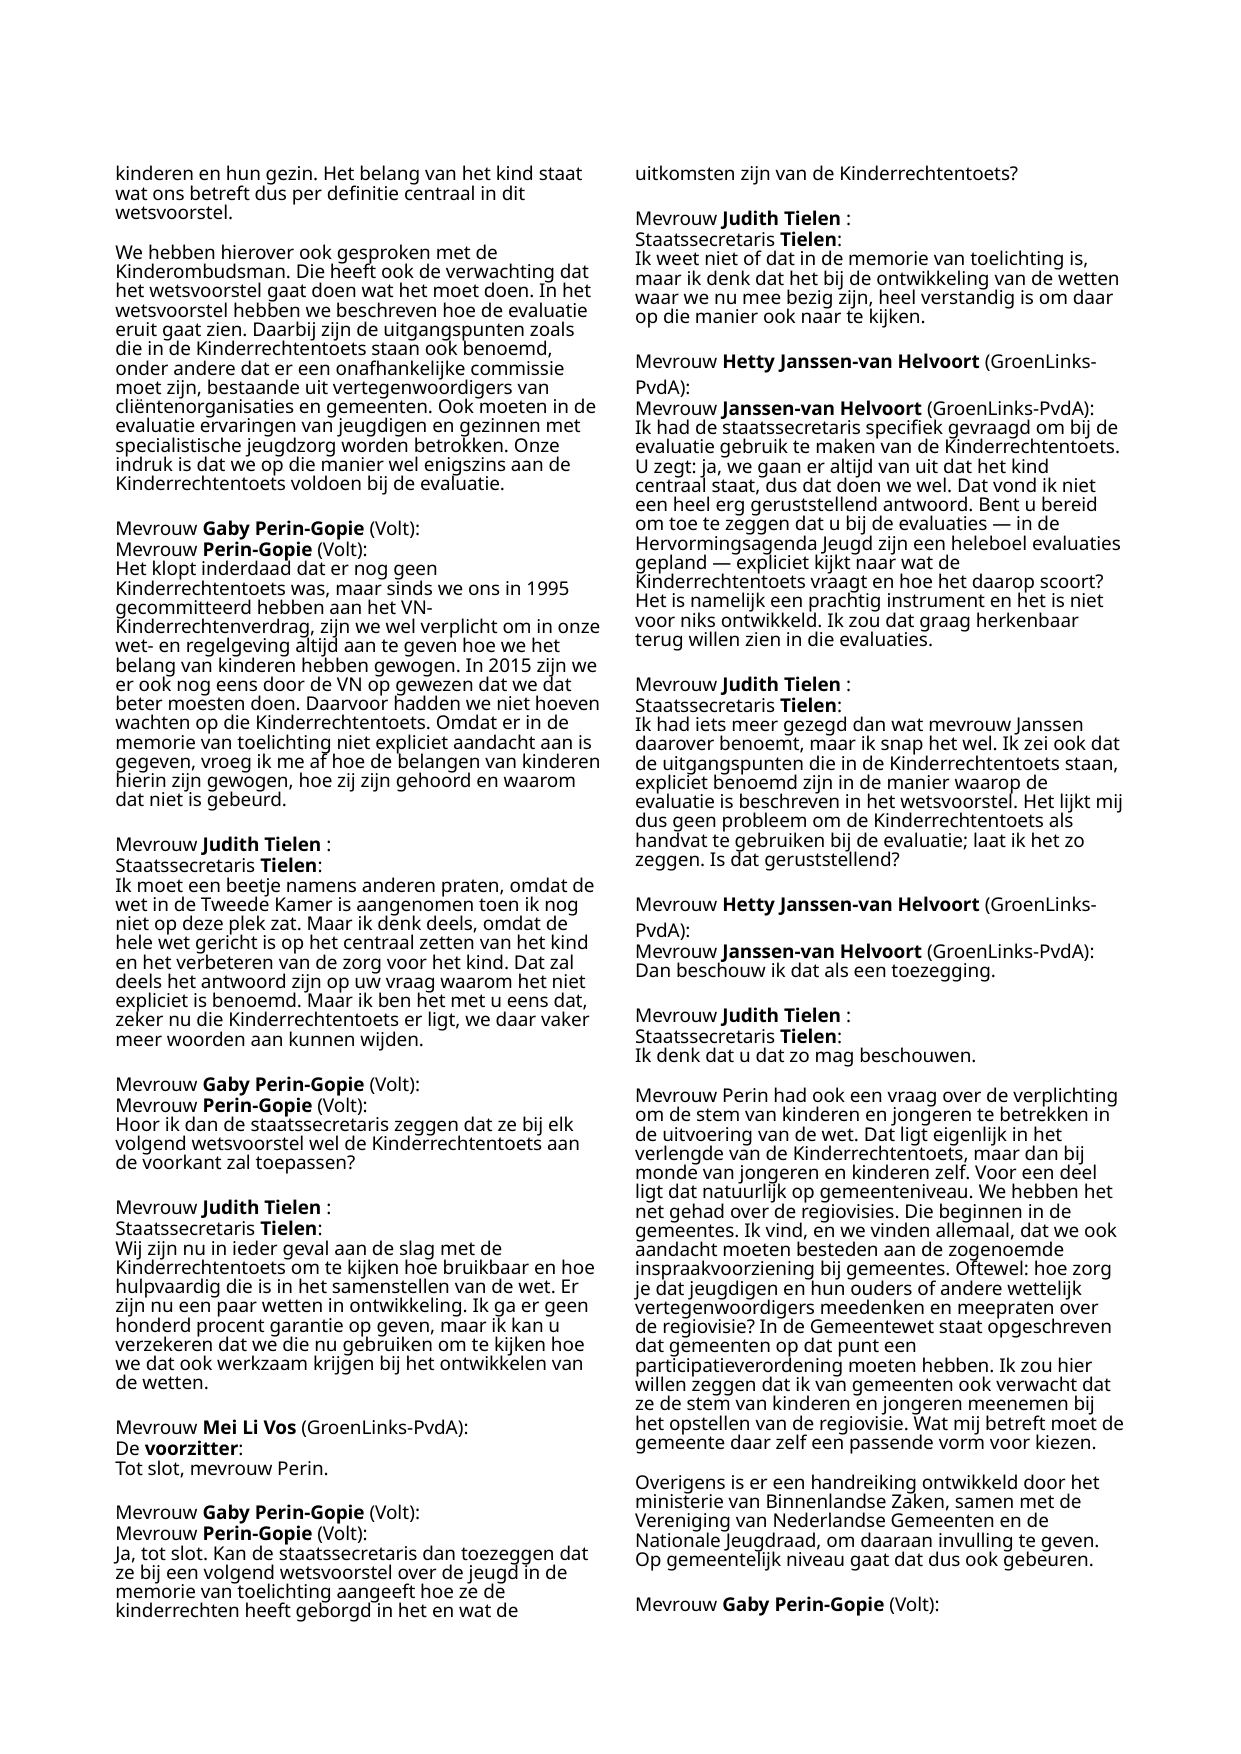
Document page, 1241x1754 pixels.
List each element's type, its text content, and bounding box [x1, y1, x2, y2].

text Mevrouw Janssen-van Helvoort (GroenLinks-PvdA): [635, 943, 1125, 962]
text Mevrouw Perin-Gopie (Volt): [115, 541, 605, 560]
text kinderen en hun gezin. Het belang van het kind staat wat ons betreft dus per definitie centraal in dit wetsvoorstel. [115, 165, 605, 223]
text Mevrouw Judith Tielen : [635, 671, 1125, 697]
text Ik had iets meer gezegd dan wat mevrouw Janssen daarover benoemt, maar ik snap het wel. Ik zei ook dat de uitgangspunten die in de Kinderrechtentoets staan, expliciet benoemd zijn in de manier waarop de evaluatie is beschreven in het wetsvoorstel. Het lijkt mij dus geen probleem om de Kinderrechtentoets als handvat te gebruiken bij de evaluatie; laat ik het zo zeggen. Is dat geruststellend? [635, 716, 1125, 870]
text Ik had de staatssecretaris specifiek gevraagd om bij de evaluatie gebruik te maken van de Kinderrechtentoets. U zegt: ja, we gaan er altijd van uit dat het kind centraal staat, dus dat doen we wel. Dat vond ik niet een heel erg geruststellend antwoord. Bent u bereid om toe te zeggen dat u bij de evaluaties — in de Hervormingsagenda Jeugd zijn een heleboel evaluaties gepland — expliciet kijkt naar wat de Kinderrechtentoets vraagt en hoe het daarop scoort? Het is namelijk een prachtig instrument en het is niet voor niks ontwikkeld. Ik zou dat graag herkenbaar terug willen zien in die evaluaties. [635, 419, 1125, 650]
text Ik denk dat u dat zo mag beschouwen. [635, 1047, 1125, 1066]
text Ja, tot slot. Kan de staatssecretaris dan toezeggen dat ze bij een volgend wetsvoorstel over de jeugd in de memorie van toelichting aangeeft hoe ze de kinderrechten heeft geborgd in het en wat de [115, 1544, 605, 1622]
text Staatssecretaris Tielen: [115, 857, 605, 877]
text Mevrouw Judith Tielen : [115, 832, 605, 857]
text Mevrouw Perin-Gopie (Volt): [115, 1525, 605, 1544]
text Wij zijn nu in ieder geval aan de slag met de Kinderrechtentoets om te kijken hoe bruikbaar en hoe hulpvaardig die is in het samenstellen van de wet. Er zijn nu een paar wetten in ontwikkeling. Ik ga er geen honderd procent garantie op geven, maar ik kan u verzekeren dat we die nu gebruiken om te kijken hoe we dat ook werkzaam krijgen bij het ontwikkelen van de wetten. [115, 1239, 605, 1394]
text Staatssecretaris Tielen: [635, 231, 1125, 250]
text Mevrouw Mei Li Vos (GroenLinks-PvdA): [115, 1414, 605, 1440]
text Mevrouw Judith Tielen : [115, 1194, 605, 1220]
text Overigens is er een handreiking ontwikkeld door het ministerie van Binnenlandse Zaken, samen met de Vereniging van Nederlandse Gemeenten en de Nationale Jeugdraad, om daaraan invulling te geven. Op gemeentelijk niveau gaat dat dus ook gebeuren. [635, 1474, 1125, 1570]
text Staatssecretaris Tielen: [115, 1220, 605, 1239]
text Ik weet niet of dat in de memorie van toelichting is, maar ik denk dat het bij de ontwikkeling van de wetten waar we nu mee bezig zijn, heel verstandig is om daar op die manier ook naar te kijken. [635, 250, 1125, 327]
text Mevrouw Gaby Perin-Gopie (Volt): [115, 515, 605, 541]
text Mevrouw Judith Tielen : [635, 1002, 1125, 1028]
text Mevrouw Gaby Perin-Gopie (Volt): [635, 1591, 1125, 1617]
text Mevrouw Janssen-van Helvoort (GroenLinks-PvdA): [635, 400, 1125, 419]
text Mevrouw Perin had ook een vraag over de verplichting om de stem van kinderen en jongeren te betrekken in de uitvoering van de wet. Dat ligt eigenlijk in het verlengde van de Kinderrechtentoets, maar dan bij monde van jongeren en kinderen zelf. Voor een deel ligt dat natuurlijk op gemeenteniveau. We hebben het net gehad over de regiovisies. Die beginnen in de gemeentes. Ik vind, en we vinden allemaal, dat we ook aandacht moeten besteden aan de zogenoemde inspraakvoorziening bij gemeentes. Oftewel: hoe zorg je dat jeugdigen en hun ouders of andere wettelijk vertegenwoordigers meedenken en meepraten over de regiovisie? In de Gemeentewet staat opgeschreven dat gemeenten op dat punt een participatieverordening moeten hebben. Ik zou hier willen zeggen dat ik van gemeenten ook verwacht dat ze de stem van kinderen en jongeren meenemen bij het opstellen van de regiovisie. Wat mij betreft moet de gemeente daar zelf een passende vorm voor kiezen. [635, 1087, 1125, 1453]
text Mevrouw Gaby Perin-Gopie (Volt): [115, 1499, 605, 1525]
text Staatssecretaris Tielen: [635, 1028, 1125, 1047]
text Mevrouw Judith Tielen : [635, 205, 1125, 231]
text Mevrouw Perin-Gopie (Volt): [115, 1097, 605, 1116]
text Mevrouw Hetty Janssen-van Helvoort (GroenLinks-PvdA): [635, 891, 1125, 943]
text Dan beschouw ik dat als een toezegging. [635, 962, 1125, 981]
text Staatssecretaris Tielen: [635, 697, 1125, 716]
text Ik moet een beetje namens anderen praten, omdat de wet in de Tweede Kamer is aangenomen toen ik nog niet op deze plek zat. Maar ik denk deels, omdat de hele wet gericht is op het centraal zetten van het kind en het verbeteren van de zorg voor het kind. Dat zal deels het antwoord zijn op uw vraag waarom het niet expliciet is benoemd. Maar ik ben het met u eens dat, zeker nu die Kinderrechtentoets er ligt, we daar vaker meer woorden aan kunnen wijden. [115, 877, 605, 1050]
text De voorzitter: [115, 1440, 605, 1459]
text Tot slot, mevrouw Perin. [115, 1459, 605, 1479]
text Mevrouw Hetty Janssen-van Helvoort (GroenLinks-PvdA): [635, 348, 1125, 400]
text We hebben hierover ook gesproken met de Kinderombudsman. Die heeft ook de verwachting dat het wetsvoorstel gaat doen wat het moet doen. In het wetsvoorstel hebben we beschreven hoe de evaluatie eruit gaat zien. Daarbij zijn de uitgangspunten zoals die in de Kinderrechtentoets staan ook benoemd, onder andere dat er een onafhankelijke commissie moet zijn, bestaande uit vertegenwoordigers van cliëntenorganisaties en gemeenten. Ook moeten in de evaluatie ervaringen van jeugdigen en gezinnen met specialistische jeugdzorg worden betrokken. Onze indruk is dat we op die manier wel enigszins aan de Kinderrechtentoets voldoen bij de evaluatie. [115, 244, 605, 494]
text uitkomsten zijn van de Kinderrechtentoets? [635, 165, 1125, 184]
text Mevrouw Gaby Perin-Gopie (Volt): [115, 1071, 605, 1097]
text Het klopt inderdaad dat er nog geen Kinderrechtentoets was, maar sinds we ons in 1995 gecommitteerd hebben aan het VN-Kinderrechtenverdrag, zijn we wel verplicht om in onze wet- en regelgeving altijd aan te geven hoe we het belang van kinderen hebben gewogen. In 2015 zijn we er ook nog eens door de VN op gewezen dat we dat beter moesten doen. Daarvoor hadden we niet hoeven wachten op die Kinderrechtentoets. Omdat er in de memorie van toelichting niet expliciet aandacht aan is gegeven, vroeg ik me af hoe de belangen van kinderen hierin zijn gewogen, hoe zij zijn gehoord en waarom dat niet is gebeurd. [115, 560, 605, 811]
text Hoor ik dan de staatssecretaris zeggen dat ze bij elk volgend wetsvoorstel wel de Kinderrechtentoets aan de voorkant zal toepassen? [115, 1116, 605, 1174]
